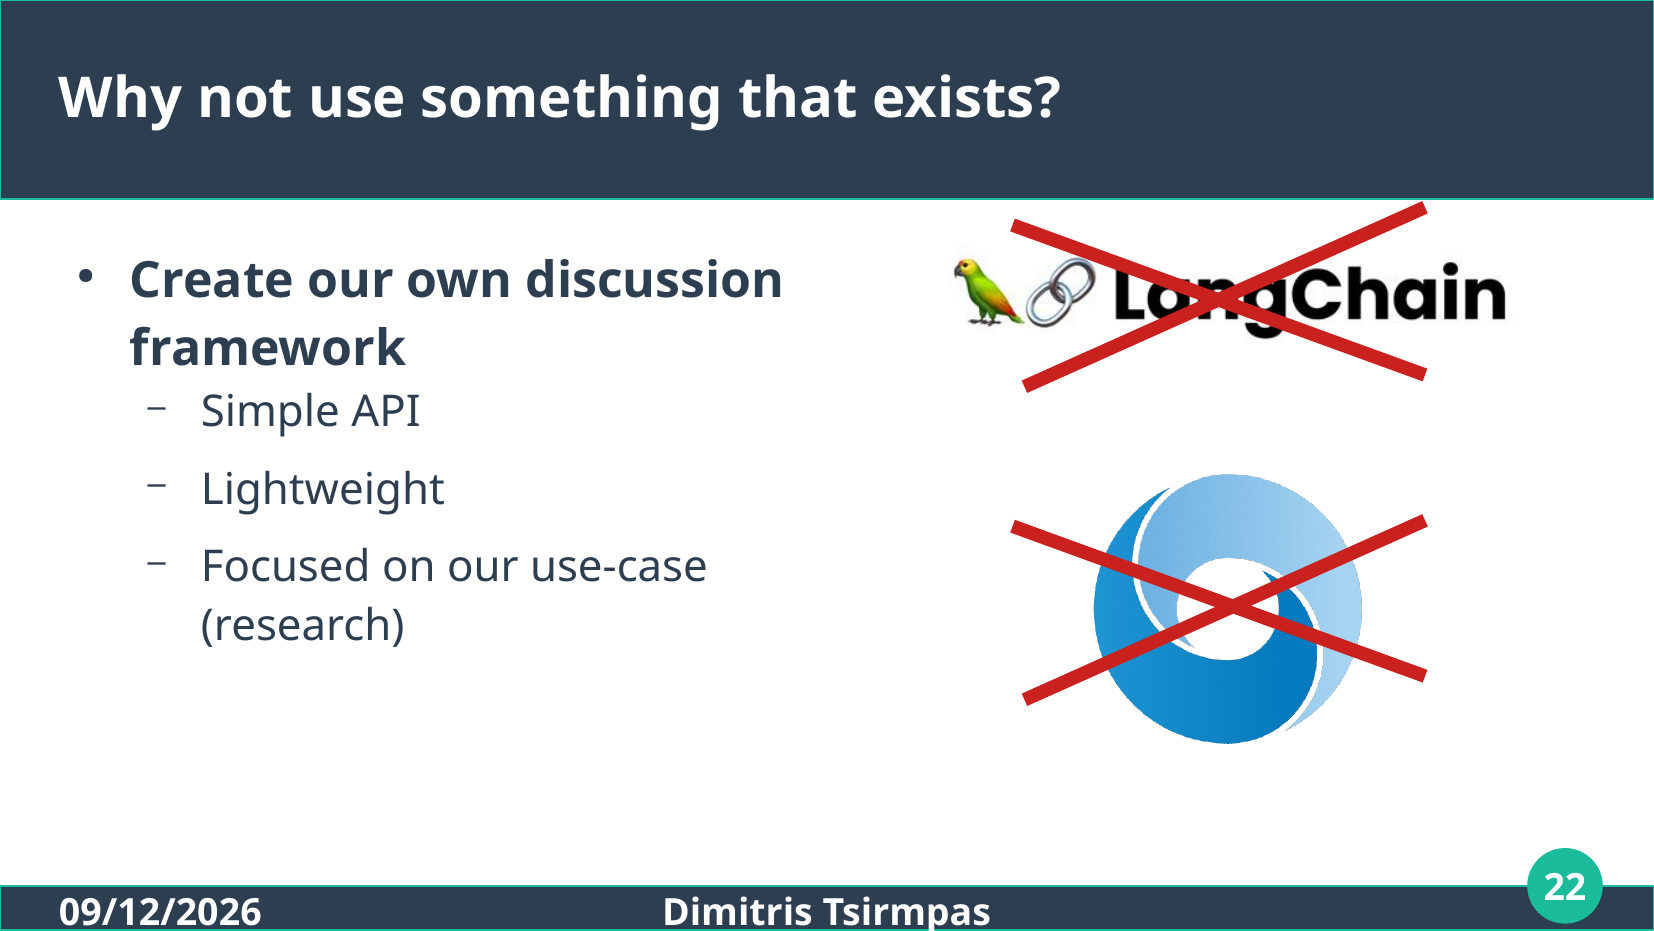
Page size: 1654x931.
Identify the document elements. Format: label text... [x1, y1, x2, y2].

picture [1239, 225, 1525, 369]
picture [1050, 471, 1373, 598]
picture [937, 225, 1198, 369]
picture [1083, 308, 1385, 369]
picture [1050, 614, 1373, 751]
picture [1253, 552, 1373, 649]
list Create our own discussion framework Simple API Lightweight Focused on our use-case (research) [59, 243, 809, 864]
picture [1036, 225, 1366, 292]
picture [1050, 548, 1212, 680]
title Why not use something that exists? [59, 37, 1595, 155]
